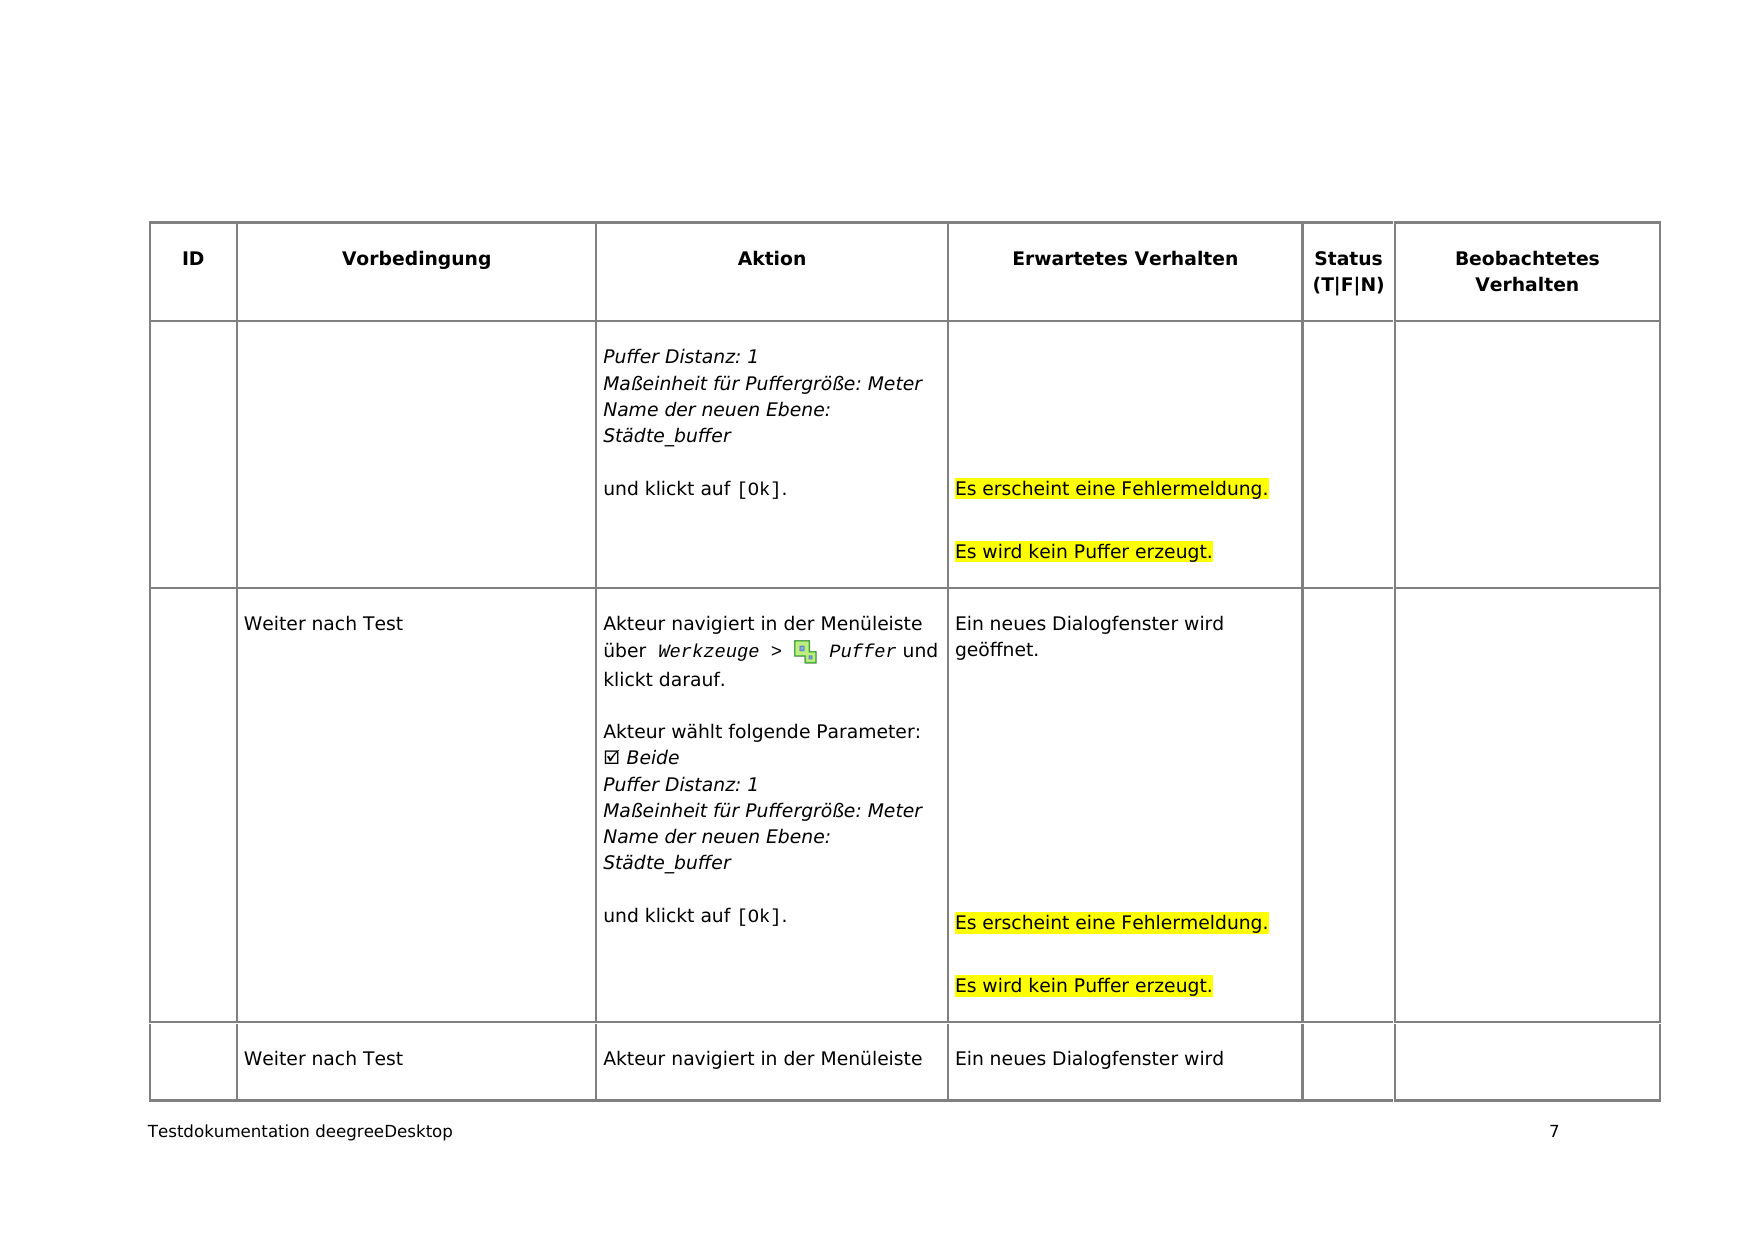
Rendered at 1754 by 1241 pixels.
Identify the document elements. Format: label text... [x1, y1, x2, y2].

table_cell Akteur navigiert in der Menüleiste über Werkzeuge > Puffer und klickt darauf. Akteur wählt folgende Parameter:  Beide Puffer Distanz: 1 Maßeinheit für Puffergröße: Meter Name der neuen Ebene: Städte_buffer und klickt auf [Ok]. [597, 589, 947, 1021]
table_cell Ein neues Dialogfenster wird [949, 1024, 1301, 1099]
table_header ID [151, 224, 236, 320]
table_cell [151, 1024, 236, 1099]
table_cell [1304, 589, 1393, 1021]
table_cell [1396, 589, 1659, 1021]
table_cell [1396, 322, 1659, 587]
table_cell Es erscheint eine Fehlermeldung. Es wird kein Puffer erzeugt. [949, 322, 1301, 587]
table_cell Ein neues Dialogfenster wird geöffnet. Es erscheint eine Fehlermeldung. Es wird kein Puffer erzeugt. [949, 589, 1301, 1021]
table_cell [1304, 322, 1393, 587]
table_cell Akteur navigiert in der Menüleiste [597, 1024, 947, 1099]
table_cell Puffer Distanz: 1 Maßeinheit für Puffergröße: Meter Name der neuen Ebene: Städte_buffer und klickt auf [Ok]. [597, 322, 947, 587]
table_header Aktion [597, 224, 947, 320]
table_cell [151, 589, 236, 1021]
table_cell [1304, 1024, 1393, 1099]
picture [793, 639, 818, 665]
table_header Status (T|F|N) [1304, 224, 1393, 320]
table_header Beobachtetes Verhalten [1396, 224, 1659, 320]
table_header Vorbedingung [238, 224, 595, 320]
table_cell Weiter nach Test [238, 589, 595, 1021]
table_header Erwartetes Verhalten [949, 224, 1301, 320]
table_cell [238, 322, 595, 587]
table_cell [151, 322, 236, 587]
table_cell [1396, 1024, 1659, 1099]
table_cell Weiter nach Test [238, 1024, 595, 1099]
